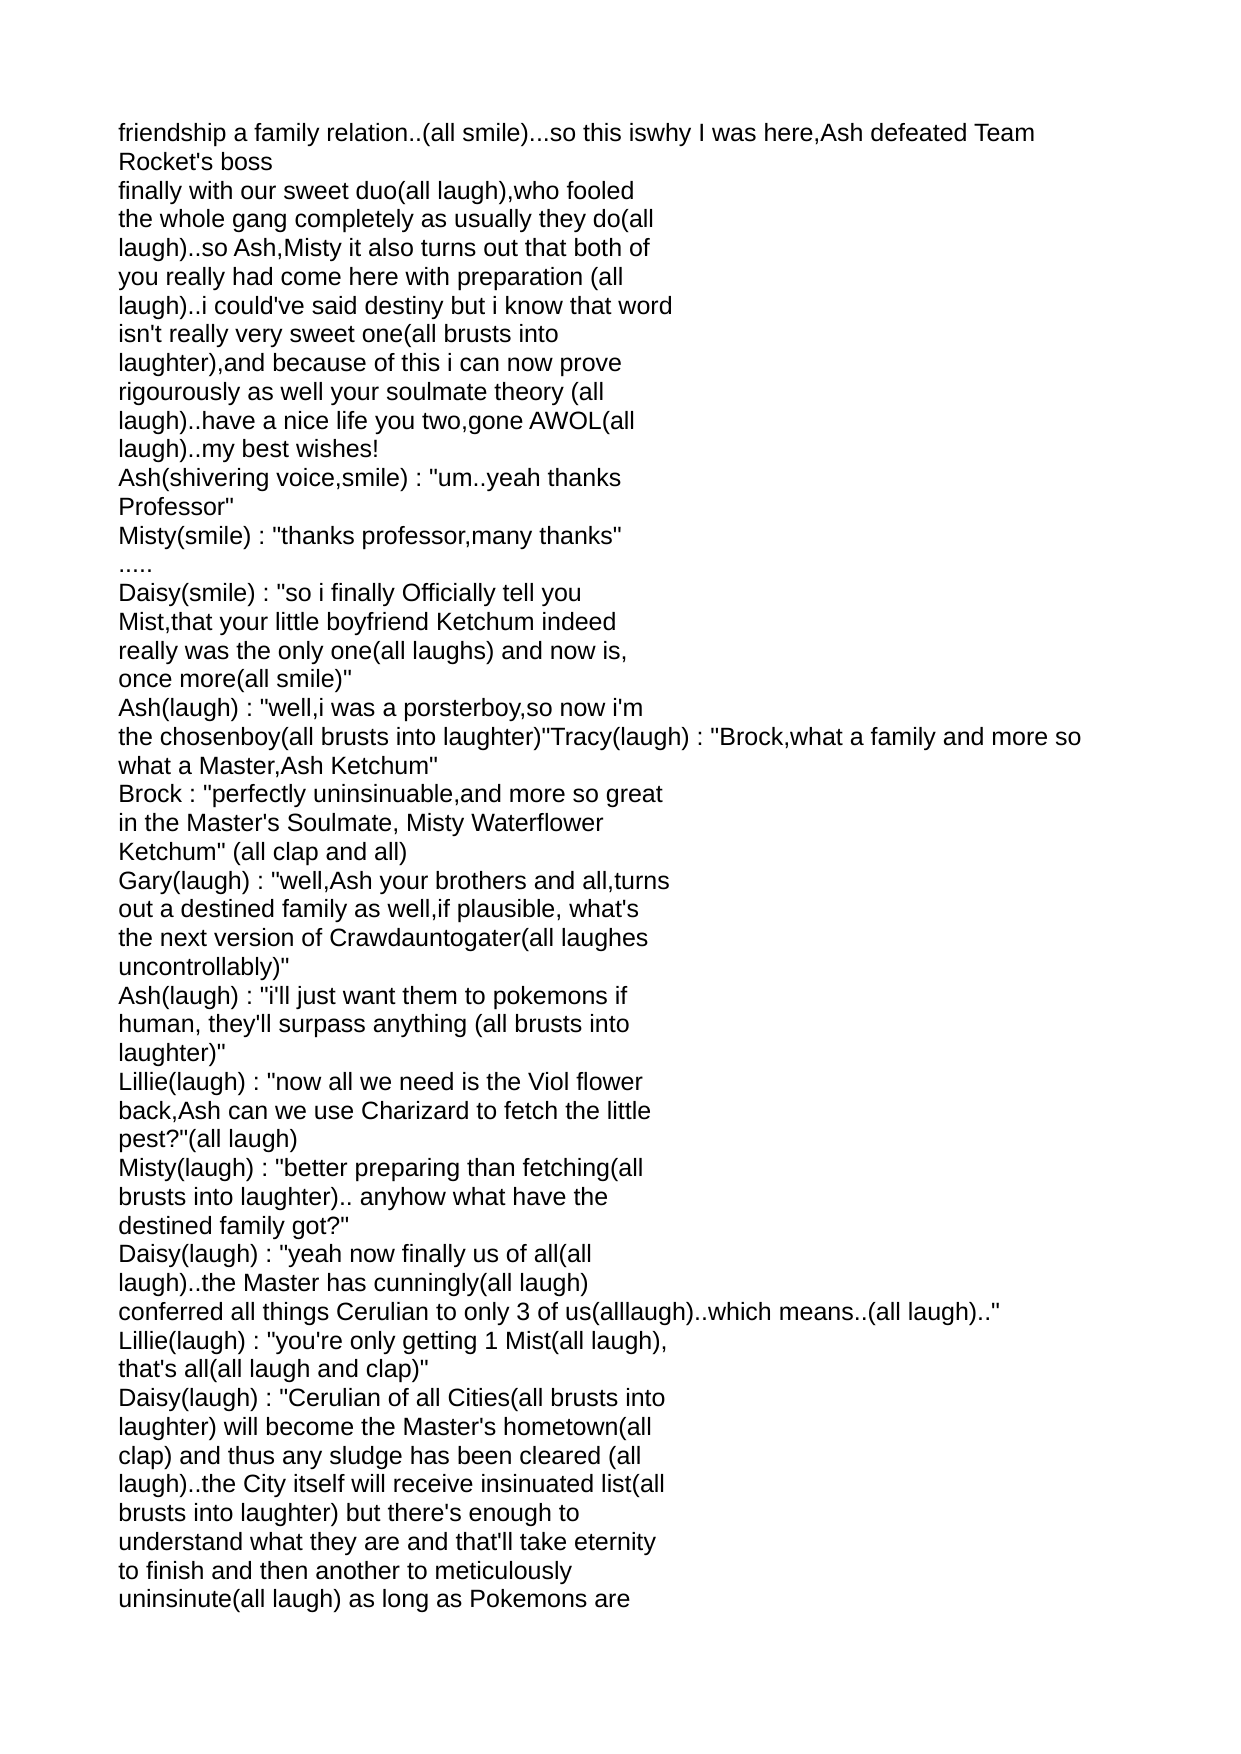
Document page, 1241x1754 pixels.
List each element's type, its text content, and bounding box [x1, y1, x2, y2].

text understand what they are and that'll take eternity [118, 1527, 1122, 1556]
text really was the only one(all laughs) and now is, [118, 636, 1122, 664]
text Brock : "perfectly uninsinuable,and more so great [118, 779, 1122, 808]
text the next version of Crawdauntogater(all laughes [118, 923, 1122, 952]
text uninsinute(all laugh) as long as Pokemons are [118, 1584, 1122, 1613]
text uncontrollably)" [118, 952, 1122, 981]
text once more(all smile)" [118, 664, 1122, 693]
text laugh)..have a nice life you two,gone AWOL(all [118, 406, 1122, 434]
text clap) and thus any sludge has been cleared (all [118, 1441, 1122, 1469]
text you really had come here with preparation (all [118, 262, 1122, 291]
text laugh)..the City itself will receive insinuated list(all [118, 1469, 1122, 1498]
text destined family got?" [118, 1211, 1122, 1239]
text Misty(laugh) : "better preparing than fetching(all [118, 1153, 1122, 1182]
text laugh)..so Ash,Misty it also turns out that both of [118, 233, 1122, 262]
text conferred all things Cerulian to only 3 of us(alllaugh)..which means..(all laugh).." [118, 1297, 1122, 1326]
text laugh)..i could've said destiny but i know that word [118, 291, 1122, 319]
text back,Ash can we use Charizard to fetch the little [118, 1096, 1122, 1124]
text pest?"(all laugh) [118, 1124, 1122, 1153]
text Ash(laugh) : "well,i was a porsterboy,so now i'm [118, 693, 1122, 722]
text what a Master,Ash Ketchum" [118, 751, 1122, 779]
text Ketchum" (all clap and all) [118, 837, 1122, 866]
text ..... [118, 549, 1122, 578]
text Daisy(laugh) : "yeah now finally us of all(all [118, 1239, 1122, 1268]
text brusts into laughter).. anyhow what have the [118, 1182, 1122, 1211]
text brusts into laughter) but there's enough to [118, 1498, 1122, 1527]
text Daisy(laugh) : "Cerulian of all Cities(all brusts into [118, 1383, 1122, 1412]
text friendship a family relation..(all smile)...so this iswhy I was here,Ash defeated Team Rocket's boss [118, 118, 1122, 176]
text the whole gang completely as usually they do(all [118, 204, 1122, 233]
text Gary(laugh) : "well,Ash your brothers and all,turns [118, 866, 1122, 894]
text human, they'll surpass anything (all brusts into [118, 1009, 1122, 1038]
text laugh)..the Master has cunningly(all laugh) [118, 1268, 1122, 1297]
text laugh)..my best wishes! [118, 434, 1122, 463]
text Misty(smile) : "thanks professor,many thanks" [118, 521, 1122, 549]
text that's all(all laugh and clap)" [118, 1354, 1122, 1383]
text in the Master's Soulmate, Misty Waterflower [118, 808, 1122, 837]
text Daisy(smile) : "so i finally Officially tell you [118, 578, 1122, 607]
text to finish and then another to meticulously [118, 1556, 1122, 1584]
text laughter) will become the Master's hometown(all [118, 1412, 1122, 1441]
text laughter)" [118, 1038, 1122, 1067]
text out a destined family as well,if plausible, what's [118, 894, 1122, 923]
text isn't really very sweet one(all brusts into [118, 319, 1122, 348]
text the chosenboy(all brusts into laughter)"Tracy(laugh) : "Brock,what a family and more so [118, 722, 1122, 751]
text Lillie(laugh) : "now all we need is the Viol flower [118, 1067, 1122, 1096]
text Mist,that your little boyfriend Ketchum indeed [118, 607, 1122, 636]
text Ash(shivering voice,smile) : "um..yeah thanks [118, 463, 1122, 492]
text Professor" [118, 492, 1122, 521]
text finally with our sweet duo(all laugh),who fooled [118, 176, 1122, 204]
text rigourously as well your soulmate theory (all [118, 377, 1122, 406]
text Lillie(laugh) : "you're only getting 1 Mist(all laugh), [118, 1326, 1122, 1354]
text laughter),and because of this i can now prove [118, 348, 1122, 377]
text Ash(laugh) : "i'll just want them to pokemons if [118, 981, 1122, 1009]
